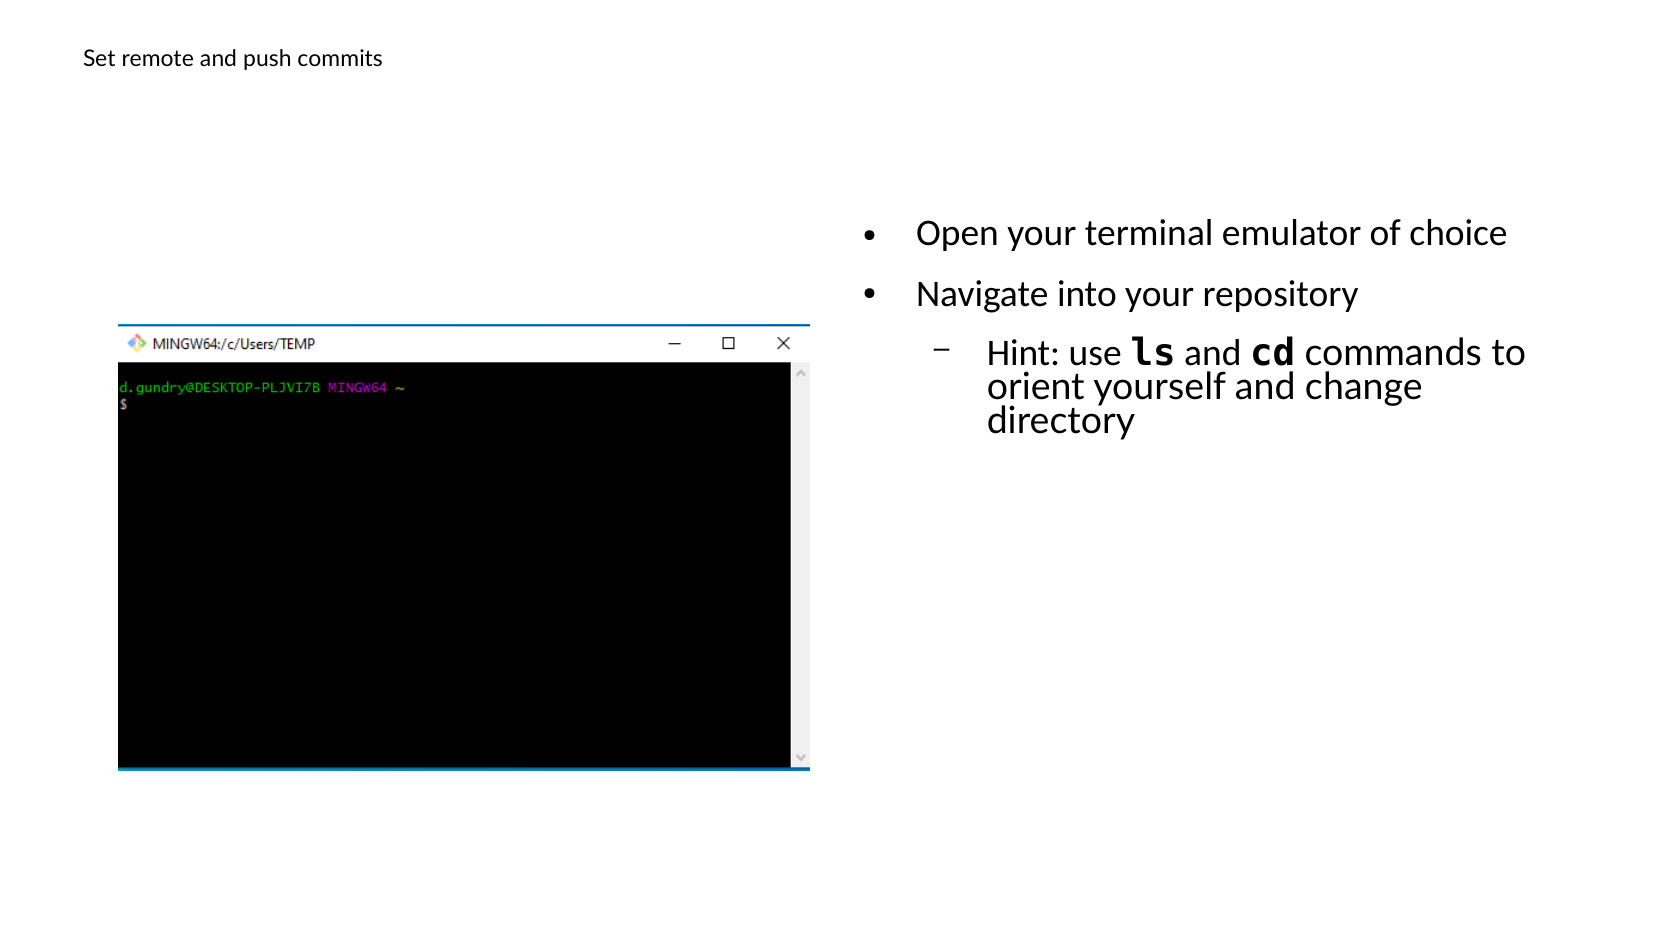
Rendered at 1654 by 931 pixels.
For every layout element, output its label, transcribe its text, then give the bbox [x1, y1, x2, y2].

picture [118, 324, 810, 771]
title Set remote and push commits [83, 0, 1571, 119]
list Open your terminal emulator of choice Navigate into your repository Hint: use ls and cd commands to orient yourself and change directory [845, 217, 1572, 757]
